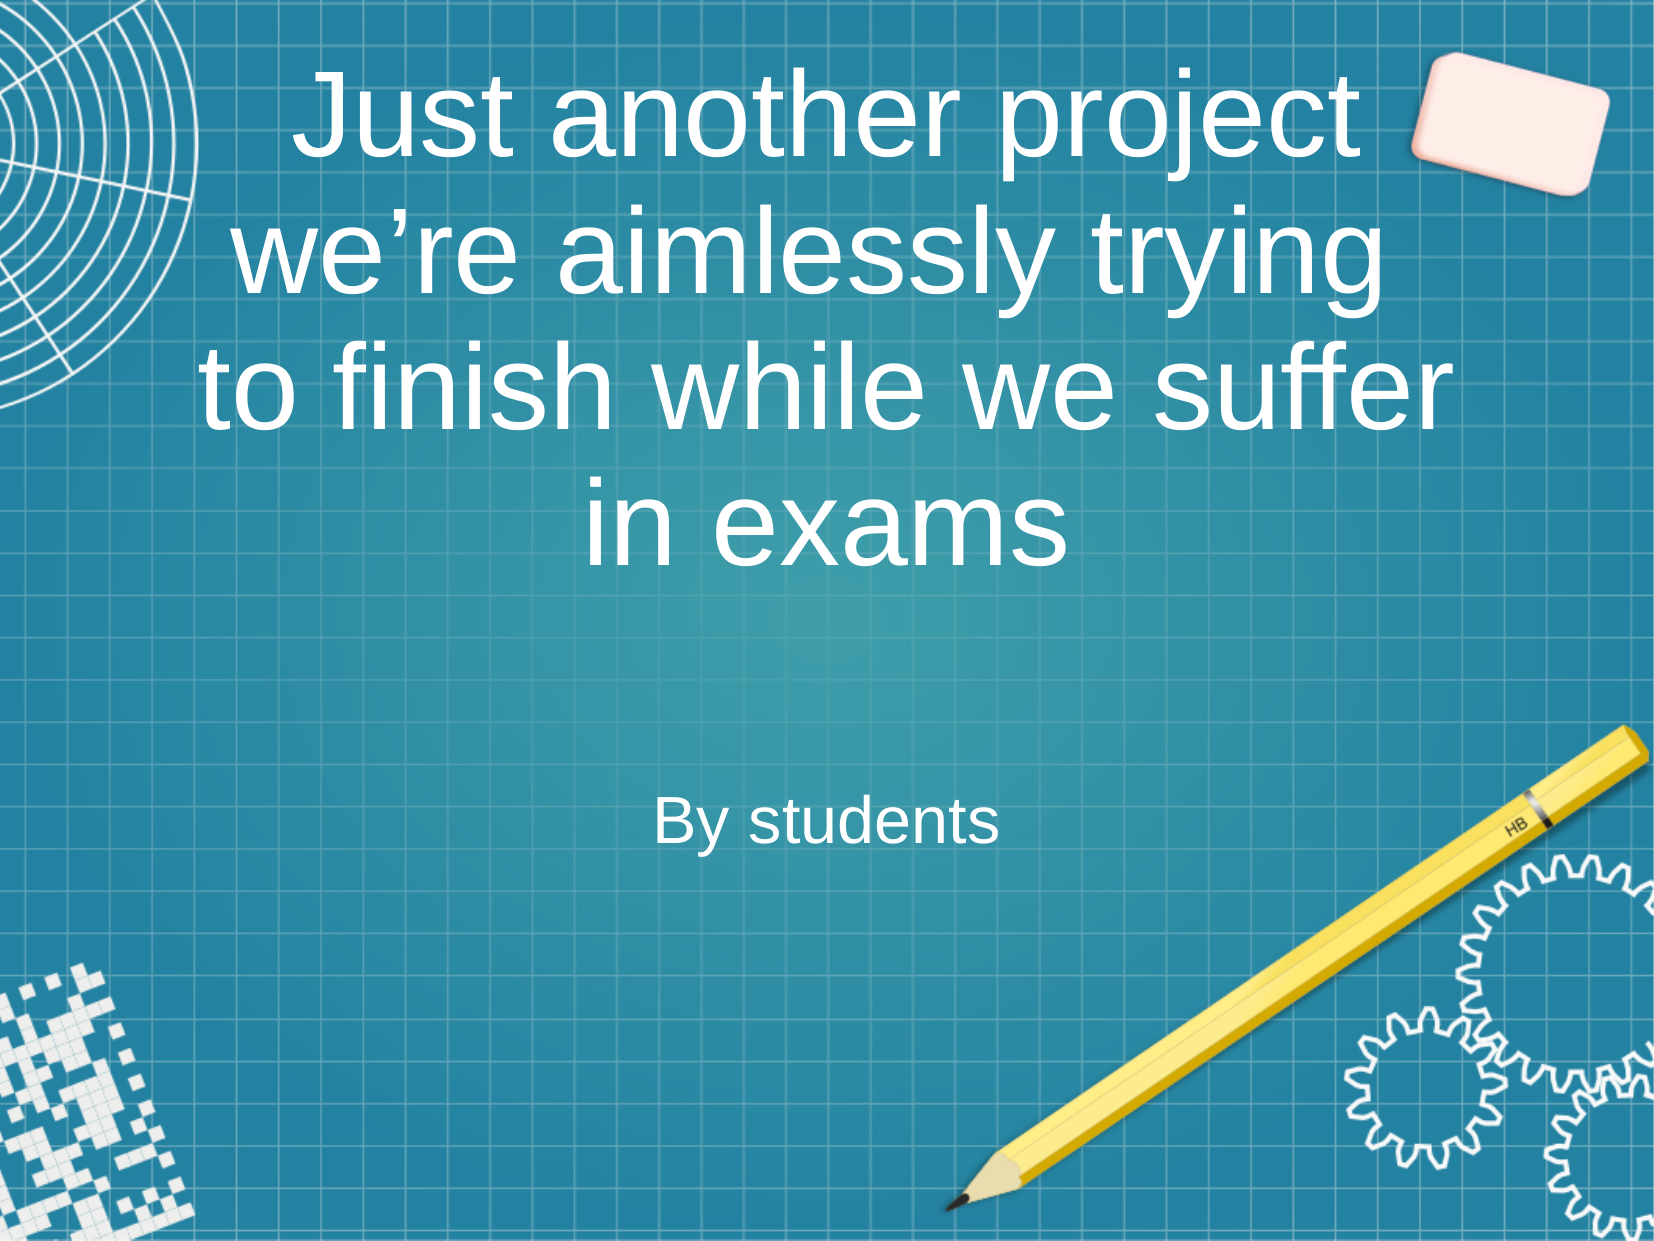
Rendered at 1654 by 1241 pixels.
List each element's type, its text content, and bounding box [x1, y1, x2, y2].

title Just another project we’re aimlessly trying to finish while we suffer in exams [82, 46, 1571, 519]
subtitle By students [82, 519, 1571, 1123]
picture [0, 0, 1654, 1241]
